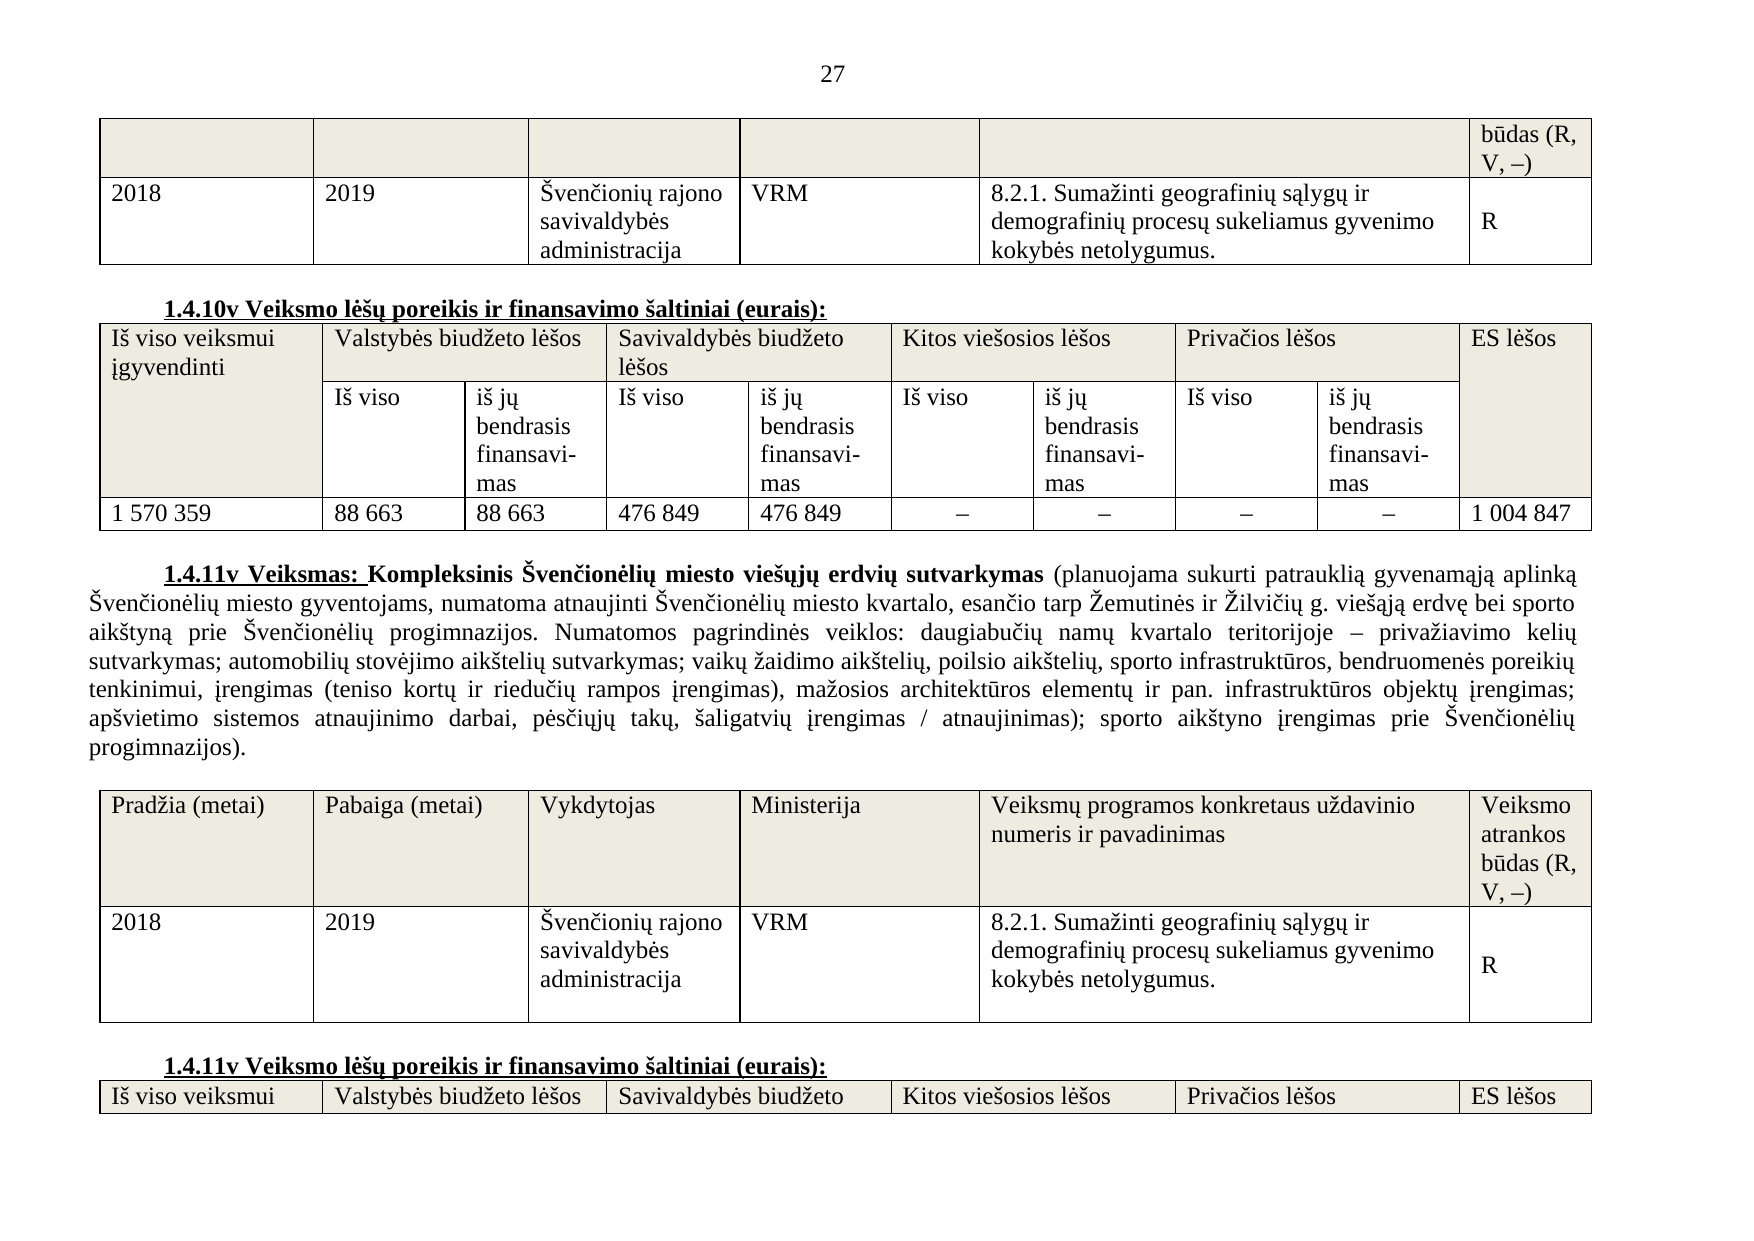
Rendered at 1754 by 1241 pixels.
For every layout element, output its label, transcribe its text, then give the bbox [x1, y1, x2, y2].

table_header būdas (R, V, –) [1470, 119, 1591, 177]
table_cell iš jų bendrasis finansavi- mas [1034, 382, 1175, 497]
table_header Privačios lėšos [1176, 1081, 1459, 1113]
table_cell Iš viso [323, 382, 464, 497]
table_header Vykdytojas [529, 791, 739, 906]
table_header Ministerija [741, 791, 979, 906]
table_header ES lėšos [1460, 1081, 1591, 1113]
table_header Kitos viešosios lėšos [892, 1081, 1175, 1113]
table_cell 88 663 [466, 498, 606, 530]
table_header [314, 119, 528, 177]
table_header [529, 119, 739, 177]
table_header Savivaldybės biudžeto lėšos [607, 324, 891, 381]
table_header Pradžia (metai) [101, 791, 313, 906]
text 1.4.11v Veiksmas: Kompleksinis Švenčionėlių miesto viešųjų erdvių sutvarkymas (planuojama sukurti patrauklią gyvenamąją aplinką Švenčionėlių miesto gyventojams, numatoma atnaujinti Švenčionėlių miesto kvartalo, esančio tarp Žemutinės ir Žilvičių g. viešąją erdvę bei sporto aikštyną prie Švenčionėlių progimnazijos. Numatomos pagrindinės veiklos: daugiabučių namų kvartalo teritorijoje – privažiavimo kelių sutvarkymas; automobilių stovėjimo aikštelių sutvarkymas; vaikų žaidimo aikštelių, poilsio aikštelių, sporto infrastruktūros, bendruomenės poreikių tenkinimui, įrengimas (teniso kortų ir riedučių rampos įrengimas), mažosios architektūros elementų ir pan. infrastruktūros objektų įrengimas; apšvietimo sistemos atnaujinimo darbai, pėsčiųjų takų, šaligatvių įrengimas / atnaujinimas); sporto aikštyno įrengimas prie Švenčionėlių progimnazijos). [89, 559, 1577, 761]
table_cell 476 849 [607, 498, 748, 530]
table_header Kitos viešosios lėšos [892, 324, 1175, 381]
table_header [980, 119, 1469, 177]
table_cell iš jų bendrasis finansavi- mas [1318, 382, 1459, 497]
table_header Savivaldybės biudžeto [607, 1081, 891, 1113]
text 1.4.11v Veiksmo lėšų poreikis ir finansavimo šaltiniai (eurais): [89, 1051, 1577, 1080]
table_header [101, 119, 313, 177]
table_cell 2018 [101, 907, 313, 1022]
table_cell 88 663 [323, 498, 464, 530]
table_cell iš jų bendrasis finansavi- mas [749, 382, 891, 497]
table_header Veiksmo atrankos būdas (R, V, –) [1470, 791, 1591, 906]
table_cell 1 570 359 [101, 498, 322, 530]
text 1.4.10v Veiksmo lėšų poreikis ir finansavimo šaltiniai (eurais): [89, 294, 1577, 322]
table_cell Švenčionių rajono savivaldybės administracija [529, 907, 739, 1022]
table_cell – [1034, 498, 1175, 530]
table_header Pabaiga (metai) [314, 791, 528, 906]
table_header [741, 119, 979, 177]
table_cell 2019 [314, 178, 528, 264]
table_cell 1 004 847 [1460, 498, 1591, 530]
table_header Privačios lėšos [1176, 324, 1459, 381]
table_header Iš viso veiksmui [101, 1081, 322, 1113]
table_cell Iš viso [1176, 382, 1317, 497]
table_cell 476 849 [749, 498, 891, 530]
table_cell Švenčionių rajono savivaldybės administracija [529, 178, 739, 264]
table_cell – [1176, 498, 1317, 530]
table_cell 8.2.1. Sumažinti geografinių sąlygų ir demografinių procesų sukeliamus gyvenimo kokybės netolygumus. [980, 178, 1469, 264]
table_header ES lėšos [1460, 324, 1591, 497]
table_cell R [1470, 907, 1591, 1022]
table_cell R [1470, 178, 1591, 264]
table_header Valstybės biudžeto lėšos [323, 1081, 606, 1113]
table_cell – [1318, 498, 1459, 530]
table_cell iš jų bendrasis finansavi- mas [466, 382, 606, 497]
table_cell 8.2.1. Sumažinti geografinių sąlygų ir demografinių procesų sukeliamus gyvenimo kokybės netolygumus. [980, 907, 1469, 1022]
table_header Veiksmų programos konkretaus uždavinio numeris ir pavadinimas [980, 791, 1469, 906]
table_cell VRM [741, 178, 979, 264]
table_header Valstybės biudžeto lėšos [323, 324, 606, 381]
table_cell VRM [741, 907, 979, 1022]
table_cell 2018 [101, 178, 313, 264]
table_cell Iš viso [607, 382, 748, 497]
table_cell – [892, 498, 1033, 530]
table_header Iš viso veiksmui įgyvendinti [101, 324, 322, 497]
table_cell 2019 [314, 907, 528, 1022]
table_cell Iš viso [892, 382, 1033, 497]
